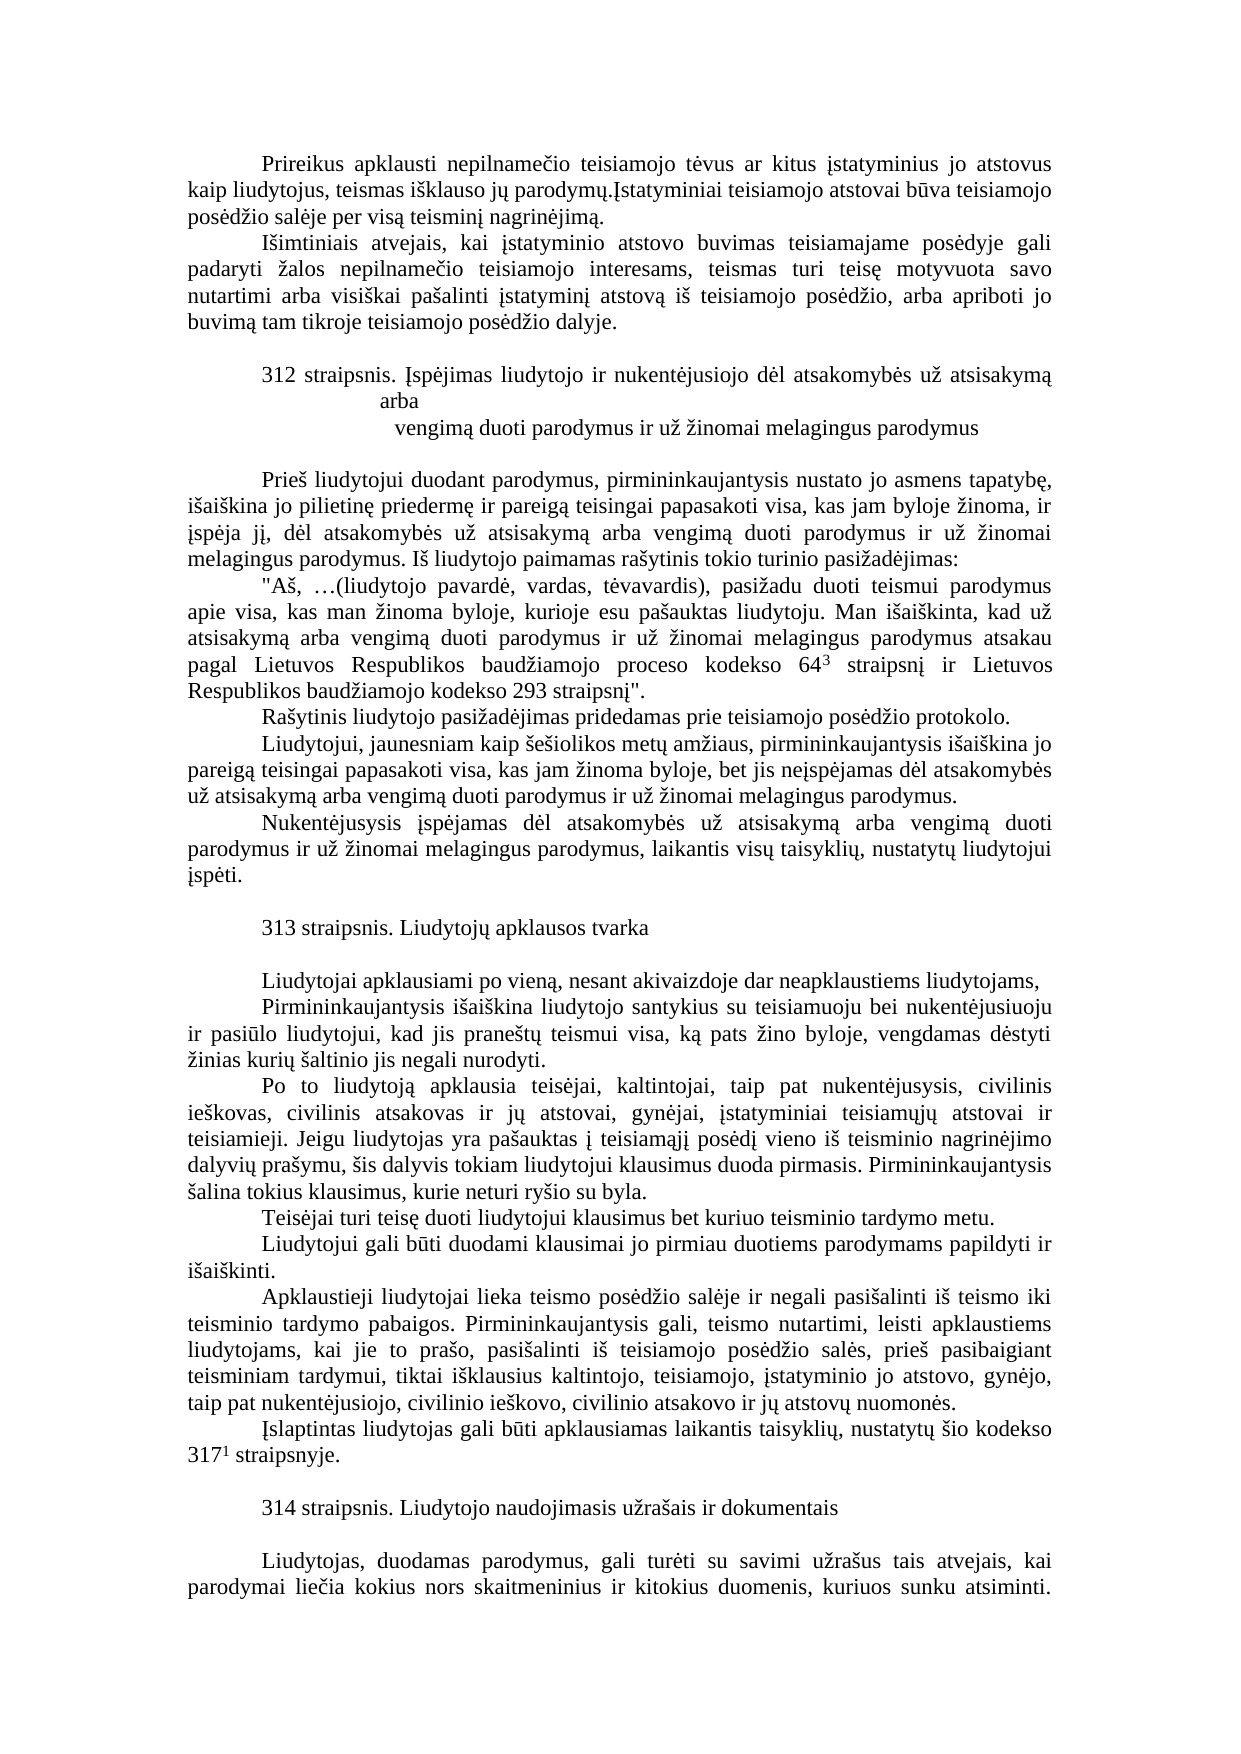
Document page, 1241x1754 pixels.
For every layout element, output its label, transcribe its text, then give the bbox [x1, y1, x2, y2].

text Liudytojui, jaunesniam kaip šešiolikos metų amžiaus, pirmininkaujantysis išaiškina jo pareigą teisingai papasakoti visa, kas jam žinoma byloje, bet jis neįspėjamas dėl atsakomybės už atsisakymą arba vengimą duoti parodymus ir už žinomai melagingus parodymus. [187, 730, 1053, 809]
text Apklaustieji liudytojai lieka teismo posėdžio salėje ir negali pasišalinti iš teismo iki teisminio tardymo pabaigos. Pirmininkaujantysis gali, teismo nutartimi, leisti apklaustiems liudytojams, kai jie to prašo, pasišalinti iš teisiamojo posėdžio salės, prieš pasibaigiant teisminiam tardymui, tiktai išklausius kaltintojo, teisiamojo, įstatyminio jo atstovo, gynėjo, taip pat nukentėjusiojo, civilinio ieškovo, civilinio atsakovo ir jų atstovų nuomonės. [187, 1283, 1053, 1415]
text Prireikus apklausti nepilnamečio teisiamojo tėvus ar kitus įstatyminius jo atstovus kaip liudytojus, teismas išklauso jų parodymų.Įstatyminiai teisiamojo atstovai būva teisiamojo posėdžio salėje per visą teisminį nagrinėjimą. [187, 150, 1053, 229]
text Įslaptintas liudytojas gali būti apklausiamas laikantis taisyklių, nustatytų šio kodekso 3171 straipsnyje. [187, 1415, 1053, 1468]
text Pirmininkaujantysis išaiškina liudytojo santykius su teisiamuoju bei nukentėjusiuoju ir pasiūlo liudytojui, kad jis praneštų teismui visa, ką pats žino byloje, vengdamas dėstyti žinias kurių šaltinio jis negali nurodyti. [187, 993, 1053, 1072]
text Išimtiniais atvejais, kai įstatyminio atstovo buvimas teisiamajame posėdyje gali padaryti žalos nepilnamečio teisiamojo interesams, teismas turi teisę motyvuota savo nutartimi arba visiškai pašalinti įstatyminį atstovą iš teisiamojo posėdžio, arba apriboti jo buvimą tam tikroje teisiamojo posėdžio dalyje. [187, 229, 1053, 334]
text 312 straipsnis. Įspėjimas liudytojo ir nukentėjusiojo dėl atsakomybės už atsisakymą arba [261, 361, 1053, 413]
text Liudytojas, duodamas parodymus, gali turėti su savimi užrašus tais atvejais, kai parodymai liečia kokius nors skaitmeninius ir kitokius duomenis, kuriuos sunku atsiminti. [187, 1547, 1053, 1599]
text Po to liudytoją apklausia teisėjai, kaltintojai, taip pat nukentėjusysis, civilinis ieškovas, civilinis atsakovas ir jų atstovai, gynėjai, įstatyminiai teisiamųjų atstovai ir teisiamieji. Jeigu liudytojas yra pašauktas į teisiamąjį posėdį vieno iš teisminio nagrinėjimo dalyvių prašymu, šis dalyvis tokiam liudytojui klausimus duoda pirmasis. Pirmininkaujantysis šalina tokius klausimus, kurie neturi ryšio su byla. [187, 1072, 1053, 1204]
text "Aš, …(liudytojo pavardė, vardas, tėvavardis), pasižadu duoti teismui parodymus apie visa, kas man žinoma byloje, kurioje esu pašauktas liudytoju. Man išaiškinta, kad už atsisakymą arba vengimą duoti parodymus ir už žinomai melagingus parodymus atsakau pagal Lietuvos Respublikos baudžiamojo proceso kodekso 643 straipsnį ir Lietuvos Respublikos baudžiamojo kodekso 293 straipsnį". [187, 572, 1053, 703]
text Rašytinis liudytojo pasižadėjimas pridedamas prie teisiamojo posėdžio protokolo. [187, 703, 1053, 730]
text Prieš liudytojui duodant parodymus, pirmininkaujantysis nustato jo asmens tapatybę, išaiškina jo pilietinę priedermę ir pareigą teisingai papasakoti visa, kas jam byloje žinoma, ir įspėja jį, dėl atsakomybės už atsisakymą arba vengimą duoti parodymus ir už žinomai melagingus parodymus. Iš liudytojo paimamas rašytinis tokio turinio pasižadėjimas: [187, 466, 1053, 572]
text Liudytojui gali būti duodami klausimai jo pirmiau duotiems parodymams papildyti ir išaiškinti. [187, 1231, 1053, 1283]
text 314 straipsnis. Liudytojo naudojimasis užrašais ir dokumentais [187, 1494, 1053, 1520]
text Nukentėjusysis įspėjamas dėl atsakomybės už atsisakymą arba vengimą duoti parodymus ir už žinomai melagingus parodymus, laikantis visų taisyklių, nustatytų liudytojui įspėti. [187, 809, 1053, 888]
text vengimą duoti parodymus ir už žinomai melagingus parodymus [379, 413, 1053, 440]
text Liudytojai apklausiami po vieną, nesant akivaizdoje dar neapklaustiems liudytojams, [187, 967, 1053, 993]
text Teisėjai turi teisę duoti liudytojui klausimus bet kuriuo teisminio tardymo metu. [187, 1204, 1053, 1231]
text 313 straipsnis. Liudytojų apklausos tvarka [187, 914, 1053, 941]
